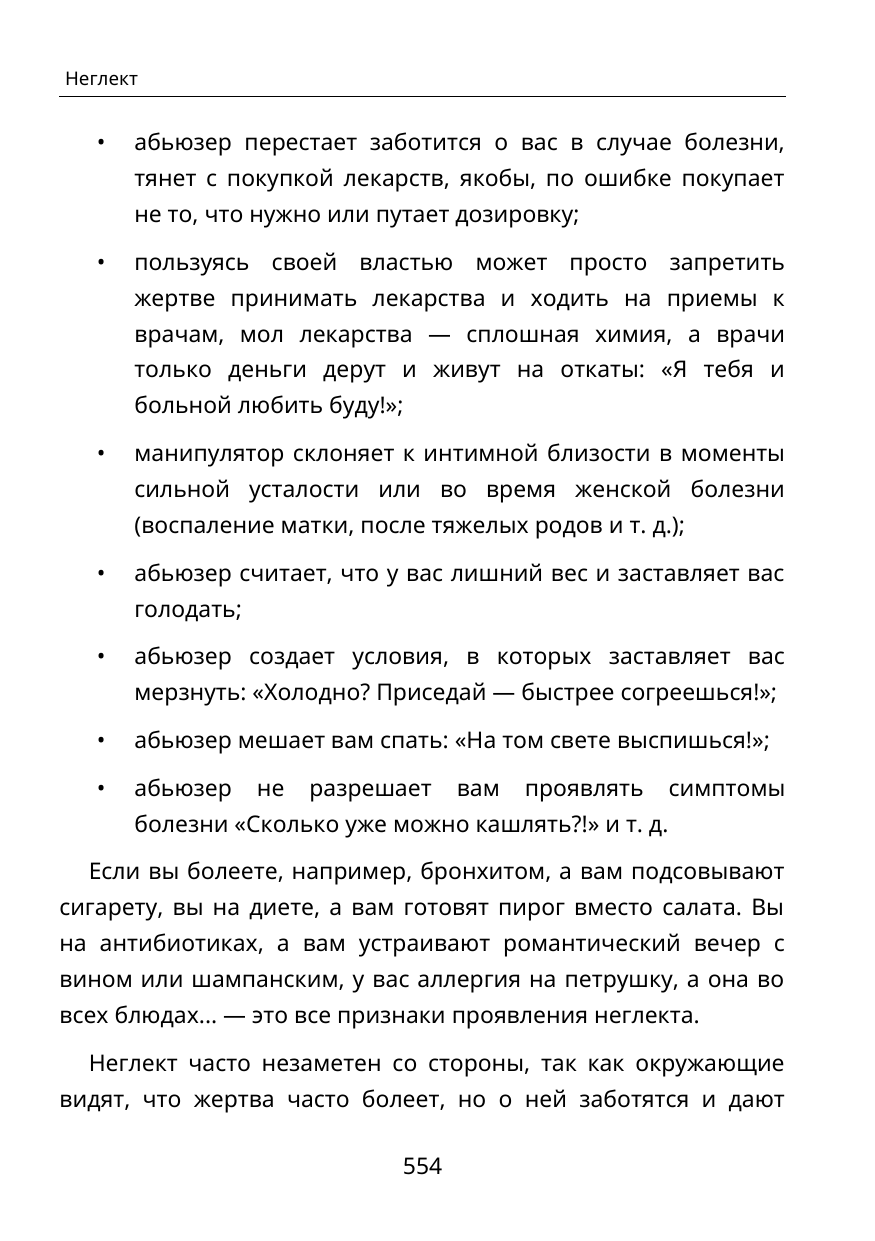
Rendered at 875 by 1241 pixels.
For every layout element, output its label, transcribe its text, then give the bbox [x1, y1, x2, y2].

list абьюзер мешает вам спать: «На том свете выспишься!»; [97, 724, 786, 755]
list абьюзер перестает заботится о вас в случае болезни, тянет с покупкой лекарств, якобы, по ошибке покупает не то, что нужно или путает дозировку; [97, 126, 786, 229]
list пользуясь своей властью может просто запретить жертве принимать лекарства и ходить на приемы к врачам, мол лекарства — сплошная химия, а врачи только деньги дерут и живут на откаты: «Я тебя и больной любить буду!»; [97, 246, 786, 421]
list абьюзер создает условия, в которых заставляет вас мерзнуть: «Холодно? Приседай — быстрее согреешься!»; [97, 640, 786, 707]
list абьюзер считает, что у вас лишний вес и заставляет вас голодать; [97, 557, 786, 624]
list манипулятор склоняет к интимной близости в моменты сильной усталости или во время женской болезни (воспаление матки, после тяжелых родов и т. д.); [97, 437, 786, 540]
text Если вы болеете, например, бронхитом, а вам подсовывают сигарету, вы на диете, а вам готовят пирог вместо салата. Вы на антибиотиках, а вам устраивают романтический вечер с вином или шампанским, у вас аллергия на петрушку, а она во всех блюдах... — это все признаки проявления неглекта. [59, 855, 786, 1030]
list абьюзер не разрешает вам проявлять симптомы болезни «Сколько уже можно кашлять?!» и т. д. [97, 772, 786, 839]
text Неглект часто незаметен со стороны, так как окружающие видят, что жертва часто болеет, но о ней заботятся и дают [59, 1047, 786, 1114]
